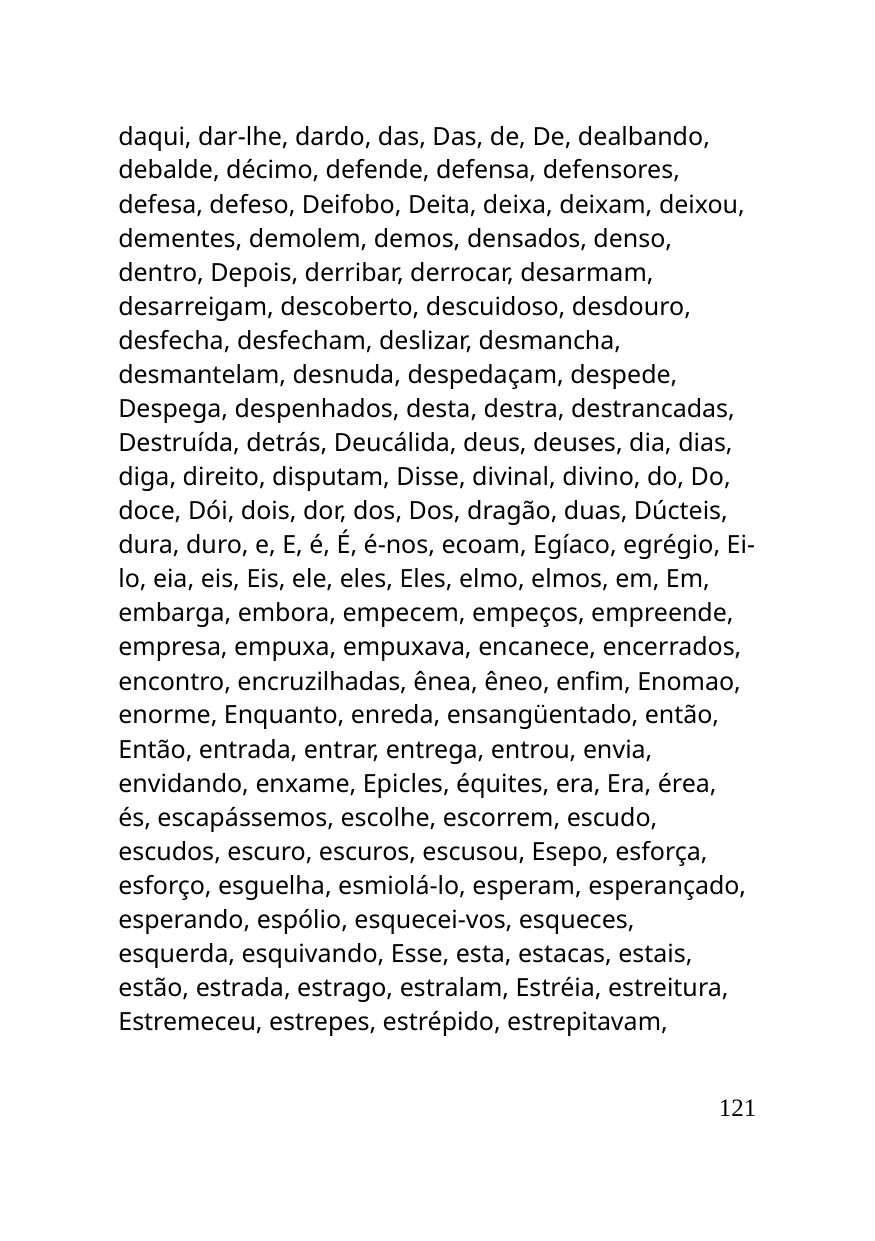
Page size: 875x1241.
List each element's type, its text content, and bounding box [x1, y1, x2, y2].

text daqui, dar-lhe, dardo, das, Das, de, De, dealbando, debalde, décimo, defende, defensa, defensores, defesa, defeso, Deifobo, Deita, deixa, deixam, deixou, dementes, demolem, demos, densados, denso, dentro, Depois, derribar, derrocar, desarmam, desarreigam, descoberto, descuidoso, desdouro, desfecha, desfecham, deslizar, desmancha, desmantelam, desnuda, despedaçam, despede, Despega, despenhados, desta, destra, destrancadas, Destruída, detrás, Deucálida, deus, deuses, dia, dias, diga, direito, disputam, Disse, divinal, divino, do, Do, doce, Dói, dois, dor, dos, Dos, dragão, duas, Dúcteis, dura, duro, e, E, é, É, é-nos, ecoam, Egíaco, egrégio, Ei-lo, eia, eis, Eis, ele, eles, Eles, elmo, elmos, em, Em, embarga, embora, empecem, empeços, empreende, empresa, empuxa, empuxava, encanece, encerrados, encontro, encruzilhadas, ênea, êneo, enfim, Enomao, enorme, Enquanto, enreda, ensangüentado, então, Então, entrada, entrar, entrega, entrou, envia, envidando, enxame, Epicles, équites, era, Era, érea, és, escapássemos, escolhe, escorrem, escudo, escudos, escuro, escuros, escusou, Esepo, esforça, esforço, esguelha, esmiolá-lo, esperam, esperançado, esperando, espólio, esquecei-vos, esqueces, esquerda, esquivando, Esse, esta, estacas, estais, estão, estrada, estrago, estralam, Estréia, estreitura, Estremeceu, estrepes, estrépido, estrepitavam, [118, 118, 756, 1038]
